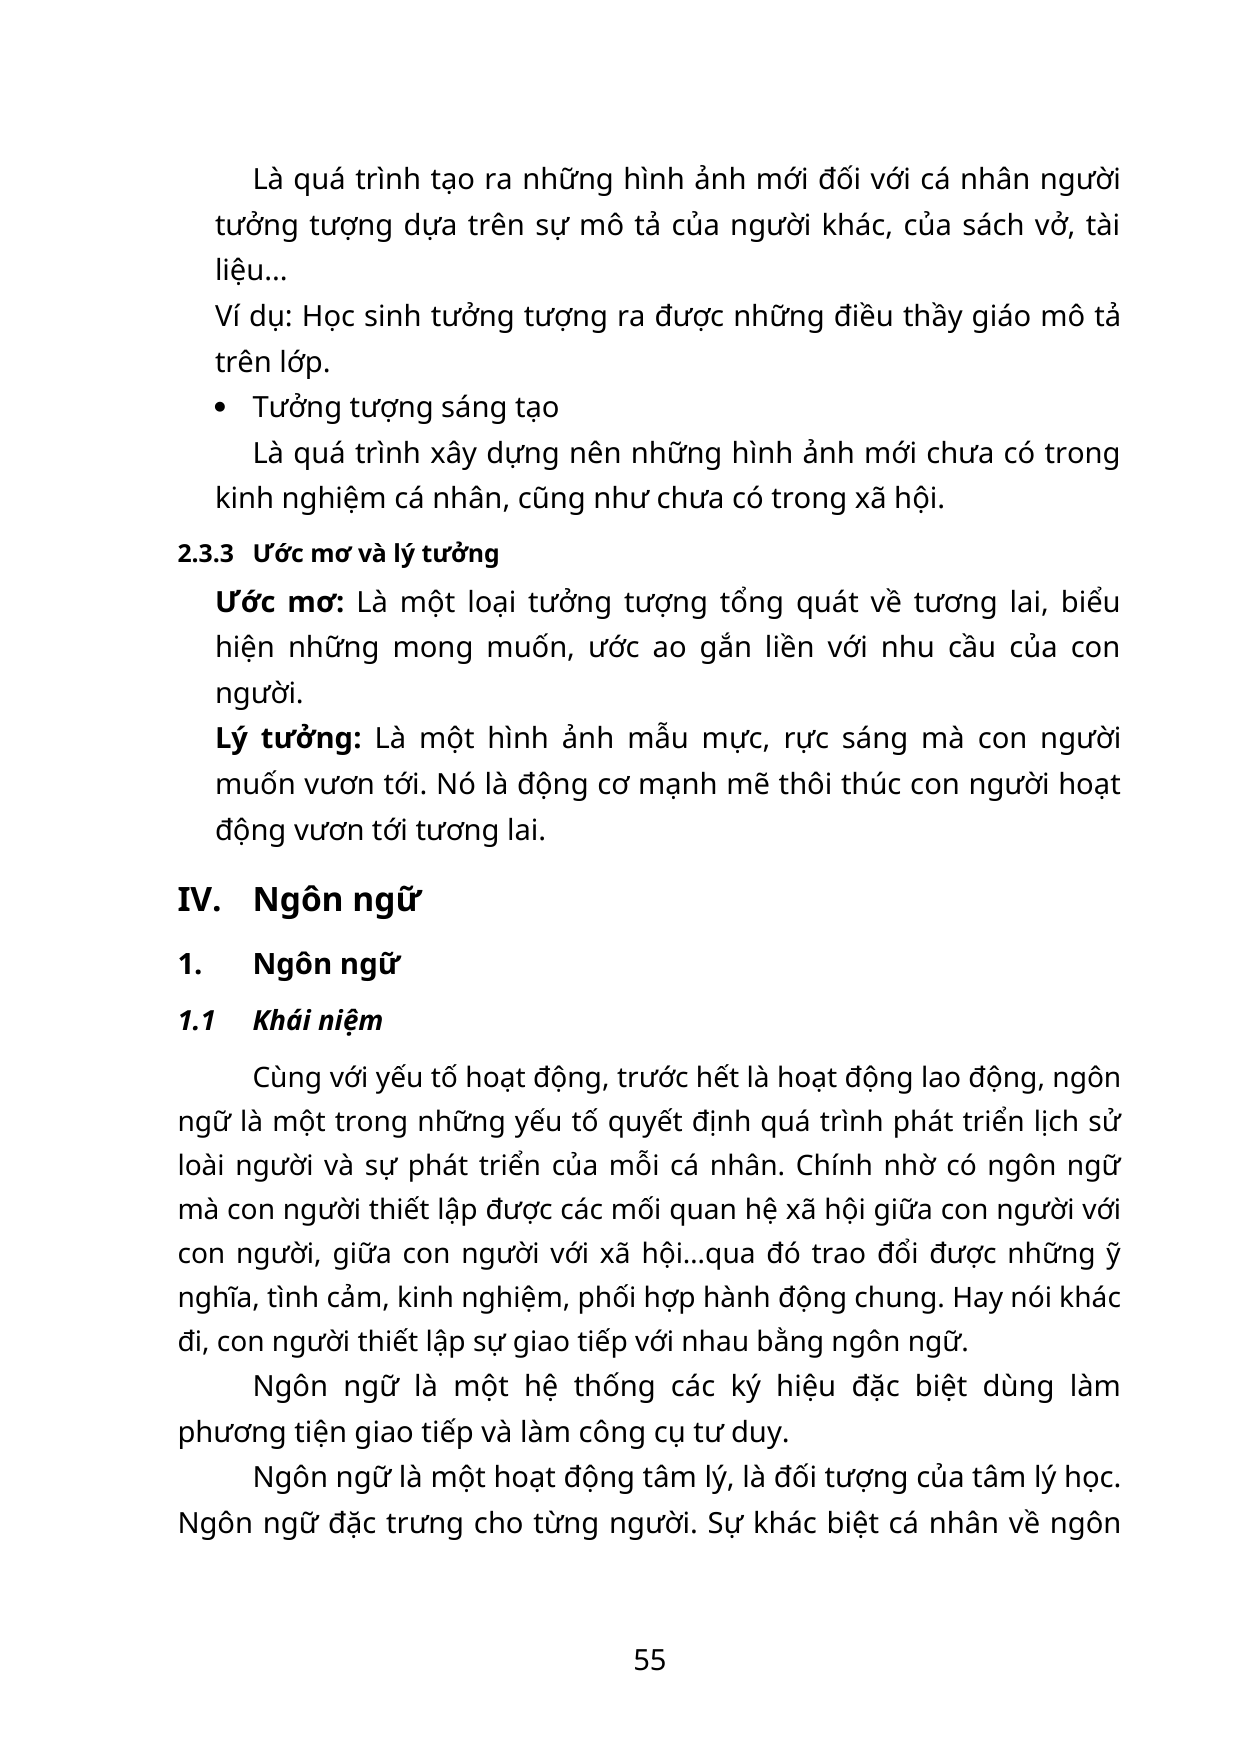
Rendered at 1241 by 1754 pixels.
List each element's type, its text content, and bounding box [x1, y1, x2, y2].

text Ước mơ: Là một loại tưởng tượng tổng quát về tương lai, biểu hiện những mong muốn, ước ao gắn liền với nhu cầu của con người. [215, 581, 1122, 712]
subtitle Ước mơ và lý tưởng [177, 536, 1122, 570]
text Là quá trình xây dựng nên những hình ảnh mới chưa có trong kinh nghiệm cá nhân, cũng như chưa có trong xã hội. [215, 432, 1122, 517]
list Tưởng tượng sáng tạo [215, 387, 1122, 426]
subtitle Ngôn ngữ [177, 876, 1122, 921]
text Ngôn ngữ là một hệ thống các ký hiệu đặc biệt dùng làm phương tiện giao tiếp và làm công cụ tư duy. [177, 1365, 1122, 1451]
text Cùng với yếu tố hoạt động, trước hết là hoạt động lao động, ngôn ngữ là một trong những yếu tố quyết định quá trình phát triển lịch sử loài người và sự phát triển của mỗi cá nhân. Chính nhờ có ngôn ngữ mà con người thiết lập được các mối quan hệ xã hội giữa con người với con người, giữa con người với xã hội…qua đó trao đổi được những ỹ nghĩa, tình cảm, kinh nghiệm, phối hợp hành động chung. Hay nói khác đi, con người thiết lập sự giao tiếp với nhau bằng ngôn ngữ. [177, 1057, 1122, 1359]
text Ví dụ: Học sinh tưởng tượng ra được những điều thầy giáo mô tả trên lớp. [215, 295, 1122, 381]
text Lý tưởng: Là một hình ảnh mẫu mực, rực sáng mà con người muốn vươn tới. Nó là động cơ mạnh mẽ thôi thúc con người hoạt động vươn tới tương lai. [215, 718, 1122, 849]
subtitle Ngôn ngữ [177, 943, 1122, 983]
text Là quá trình tạo ra những hình ảnh mới đối với cá nhân người tưởng tượng dựa trên sự mô tả của người khác, của sách vở, tài liệu... [215, 158, 1122, 289]
text Ngôn ngữ là một hoạt động tâm lý, là đối tượng của tâm lý học. Ngôn ngữ đặc trưng cho từng người. Sự khác biệt cá nhân về ngôn [177, 1457, 1122, 1542]
subtitle Khái niệm [177, 1001, 1122, 1039]
